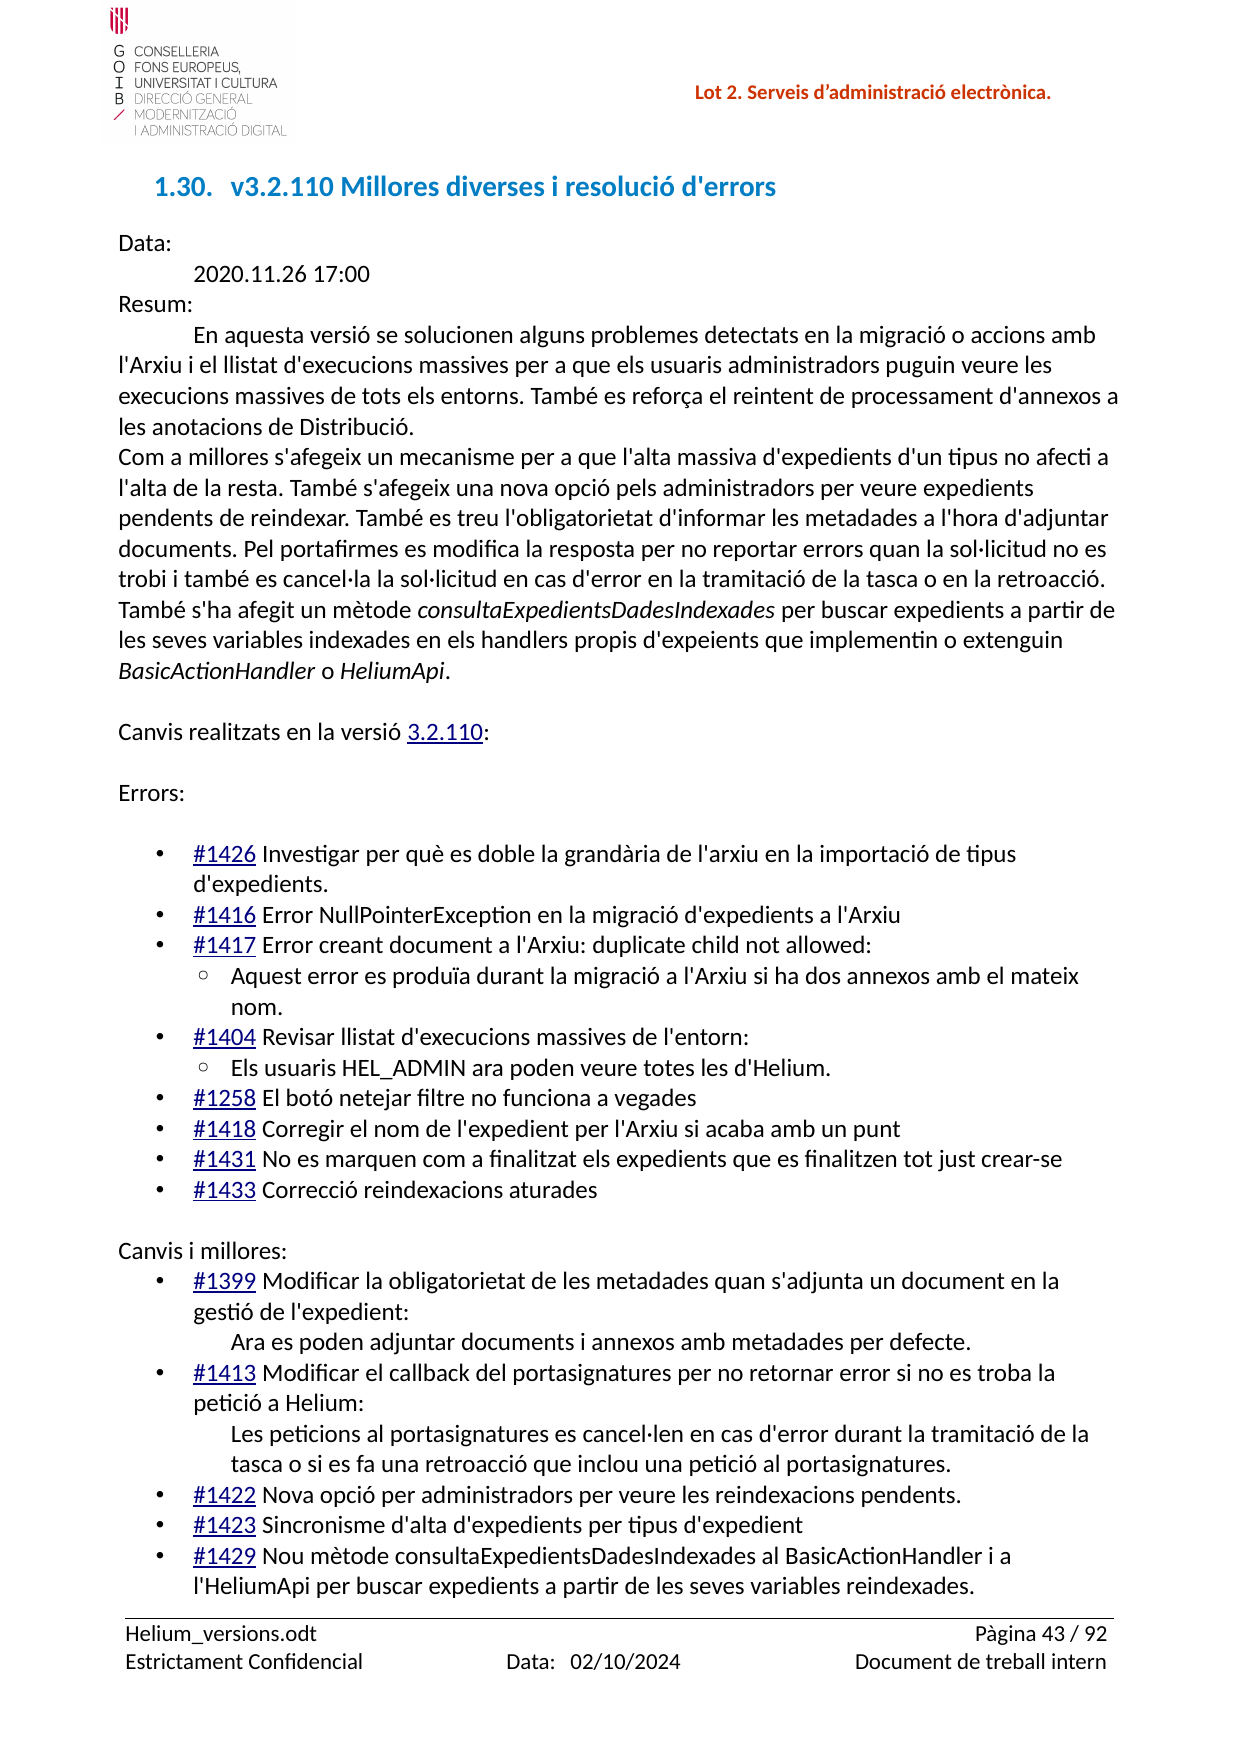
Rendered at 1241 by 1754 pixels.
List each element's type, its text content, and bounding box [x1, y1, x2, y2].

text Errors: [118, 777, 1122, 807]
list #1416 Error NullPointerException en la migració d'expedients a l'Arxiu [156, 899, 1122, 929]
list #1433 Correcció reindexacions aturades [156, 1174, 1122, 1204]
text Com a millores s'afegeix un mecanisme per a que l'alta massiva d'expedients d'un tipus no afecti a l'alta de la resta. També s'afegeix una nova opció pels administradors per veure expedients pendents de reindexar. També es treu l'obligatorietat d'informar les metadades a l'hora d'adjuntar documents. Pel portafirmes es modifica la resposta per no reportar errors quan la sol·licitud no es trobi i també es cancel·la la sol·licitud en cas d'error en la tramitació de la tasca o en la retroacció. També s'ha afegit un mètode consultaExpedientsDadesIndexades per buscar expedients a partir de les seves variables indexades en els handlers propis d'expeients que implementin o extenguin BasicActionHandler o HeliumApi. [118, 441, 1122, 685]
list #1258 El botó netejar filtre no funciona a vegades [156, 1082, 1122, 1113]
text Resum: [118, 289, 1122, 319]
picture [100, 0, 297, 144]
list #1431 No es marquen com a finalitzat els expedients que es finalitzen tot just crear-se [156, 1143, 1122, 1174]
list #1404 Revisar llistat d'execucions massives de l'entorn: [156, 1021, 1122, 1052]
list #1423 Sincronisme d'alta d'expedients per tipus d'expedient [156, 1509, 1122, 1540]
list #1413 Modificar el callback del portasignatures per no retornar error si no es troba la petició a Helium: [156, 1357, 1122, 1418]
list #1429 Nou mètode consultaExpedientsDadesIndexades al BasicActionHandler i a l'HeliumApi per buscar expedients a partir de les seves variables reindexades. [156, 1540, 1122, 1601]
list #1417 Error creant document a l'Arxiu: duplicate child not allowed: [156, 929, 1122, 960]
text 2020.11.26 17:00 [118, 258, 1122, 289]
list #1422 Nova opció per administradors per veure les reindexacions pendents. [156, 1479, 1122, 1509]
text Data: [118, 228, 1122, 258]
list #1426 Investigar per què es doble la grandària de l'arxiu en la importació de tipus d'expedients. [156, 838, 1122, 899]
list Les peticions al portasignatures es cancel·len en cas d'error durant la tramitació de la tasca o si es fa una retroacció que inclou una petició al portasignatures. [193, 1418, 1122, 1479]
text Canvis i millores: [118, 1235, 1122, 1265]
list #1399 Modificar la obligatorietat de les metadades quan s'adjunta un document en la gestió de l'expedient: [156, 1265, 1122, 1326]
list Aquest error es produïa durant la migració a l'Arxiu si ha dos annexos amb el mateix nom. [193, 960, 1122, 1021]
text Canvis realitzats en la versió 3.2.110: [118, 716, 1122, 746]
list Els usuaris HEL_ADMIN ara poden veure totes les d'Helium. [193, 1052, 1122, 1082]
list Ara es poden adjuntar documents i annexos amb metadades per defecte. [193, 1326, 1122, 1357]
text En aquesta versió se solucionen alguns problemes detectats en la migració o accions amb l'Arxiu i el llistat d'execucions massives per a que els usuaris administradors puguin veure les execucions massives de tots els entorns. També es reforça el reintent de processament d'annexos a les anotacions de Distribució. [118, 319, 1122, 441]
subtitle v3.2.110 Millores diverses i resolució d'errors [153, 168, 1122, 204]
list #1418 Corregir el nom de l'expedient per l'Arxiu si acaba amb un punt [156, 1113, 1122, 1143]
